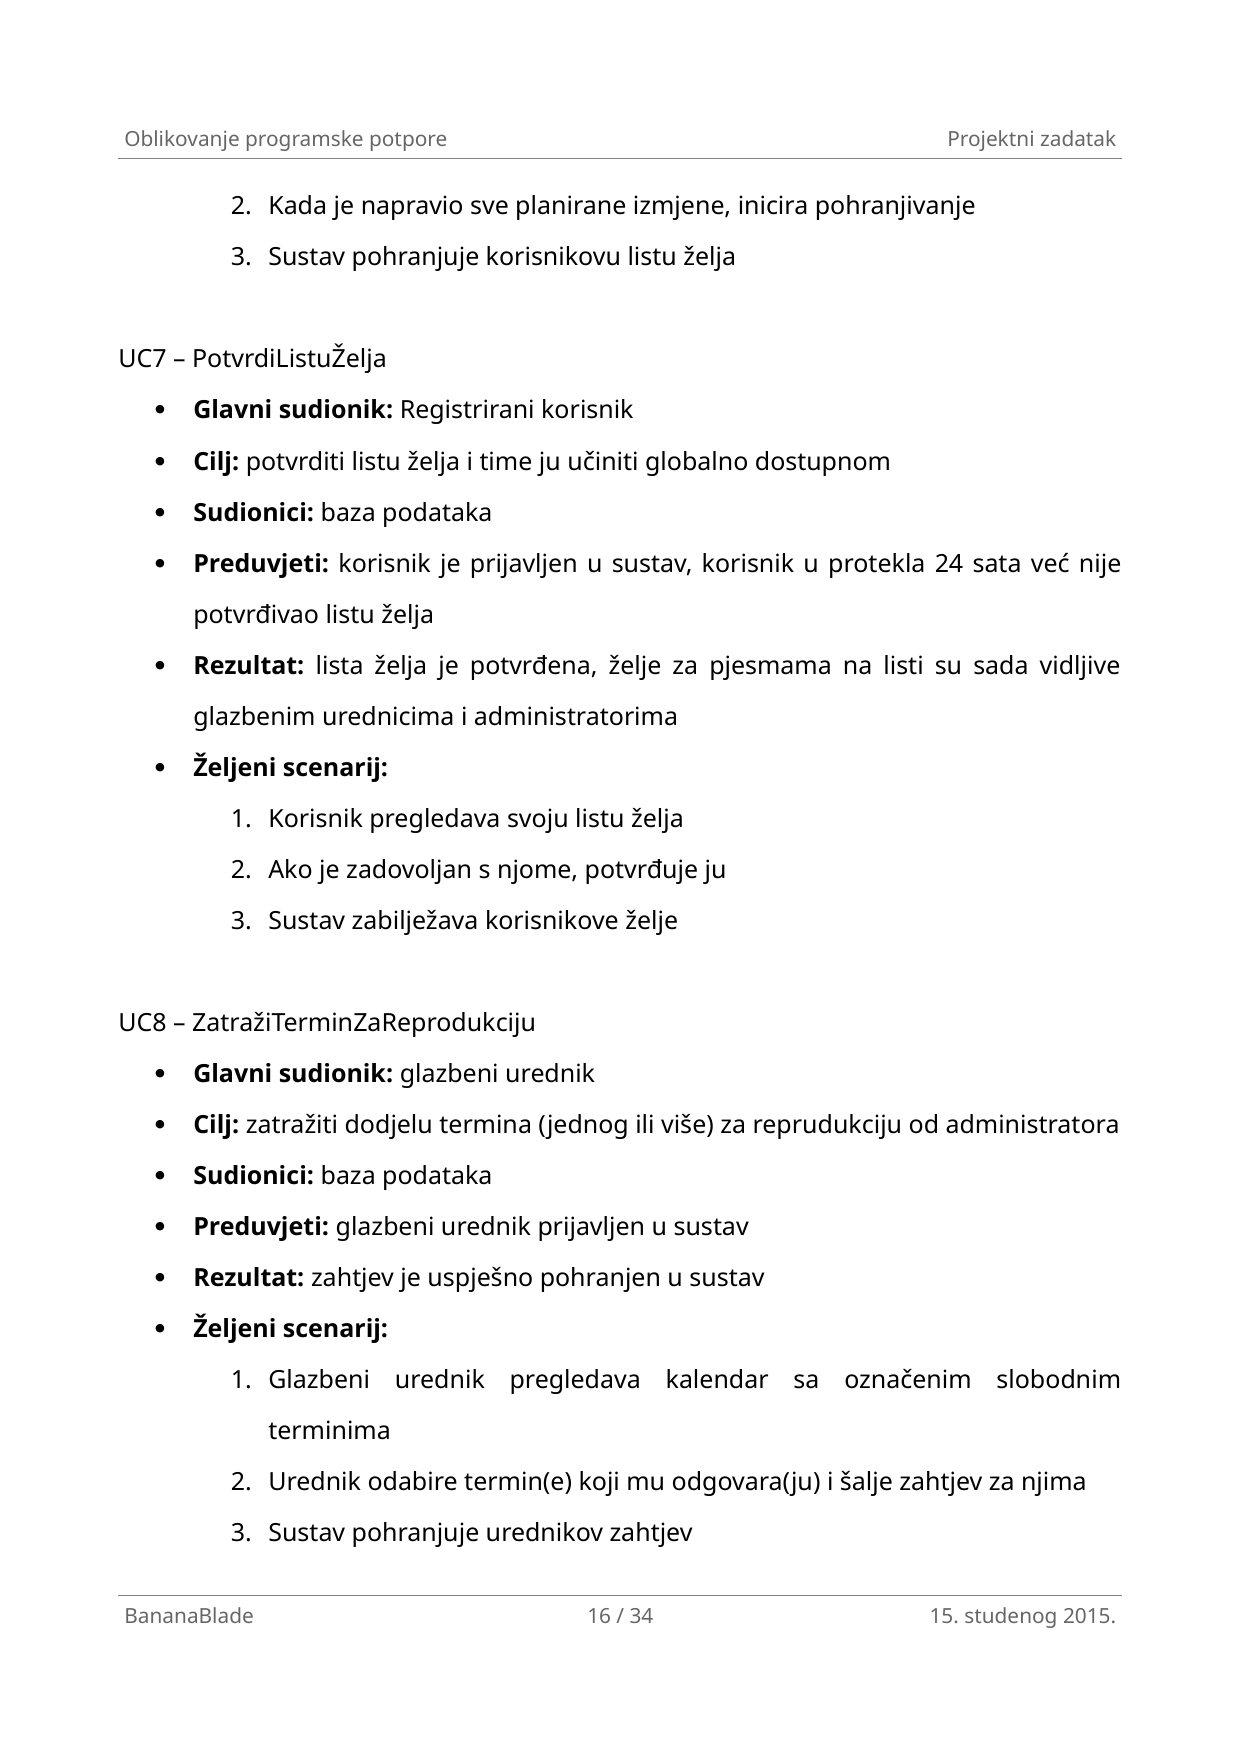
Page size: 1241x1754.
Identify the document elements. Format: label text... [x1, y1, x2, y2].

list Preduvjeti: korisnik je prijavljen u sustav, korisnik u protekla 24 sata već nije potvrđivao listu želja [156, 545, 1122, 630]
list Željeni scenarij: [156, 1311, 1122, 1345]
list Sustav pohranjuje urednikov zahtjev [231, 1515, 1122, 1549]
list Sudionici: baza podataka [156, 1158, 1122, 1192]
text UC8 – ZatražiTerminZaReprodukciju [118, 1005, 1122, 1039]
list Rezultat: lista želja je potvrđena, želje za pjesmama na listi su sada vidljive glazbenim urednicima i administratorima [156, 647, 1122, 732]
list Glazbeni urednik pregledava kalendar sa označenim slobodnim terminima [231, 1362, 1122, 1447]
list Rezultat: zahtjev je uspješno pohranjen u sustav [156, 1260, 1122, 1294]
text UC7 – PotvrdiListuŽelja [118, 341, 1122, 375]
list Kada je napravio sve planirane izmjene, inicira pohranjivanje [231, 188, 1122, 222]
list Cilj: potvrditi listu želja i time ju učiniti globalno dostupnom [156, 443, 1122, 477]
list Sustav pohranjuje korisnikovu listu želja [231, 239, 1122, 273]
list Glavni sudionik: Registrirani korisnik [156, 392, 1122, 426]
list Glavni sudionik: glazbeni urednik [156, 1056, 1122, 1090]
list Korisnik pregledava svoju listu želja [231, 801, 1122, 834]
list Ako je zadovoljan s njome, potvrđuje ju [231, 852, 1122, 886]
list Preduvjeti: glazbeni urednik prijavljen u sustav [156, 1209, 1122, 1243]
list Cilj: zatražiti dodjelu termina (jednog ili više) za reprudukciju od administratora [156, 1107, 1122, 1141]
list Urednik odabire termin(e) koji mu odgovara(ju) i šalje zahtjev za njima [231, 1464, 1122, 1498]
list Sustav zabilježava korisnikove želje [231, 903, 1122, 937]
list Sudionici: baza podataka [156, 494, 1122, 528]
list Željeni scenarij: [156, 749, 1122, 783]
